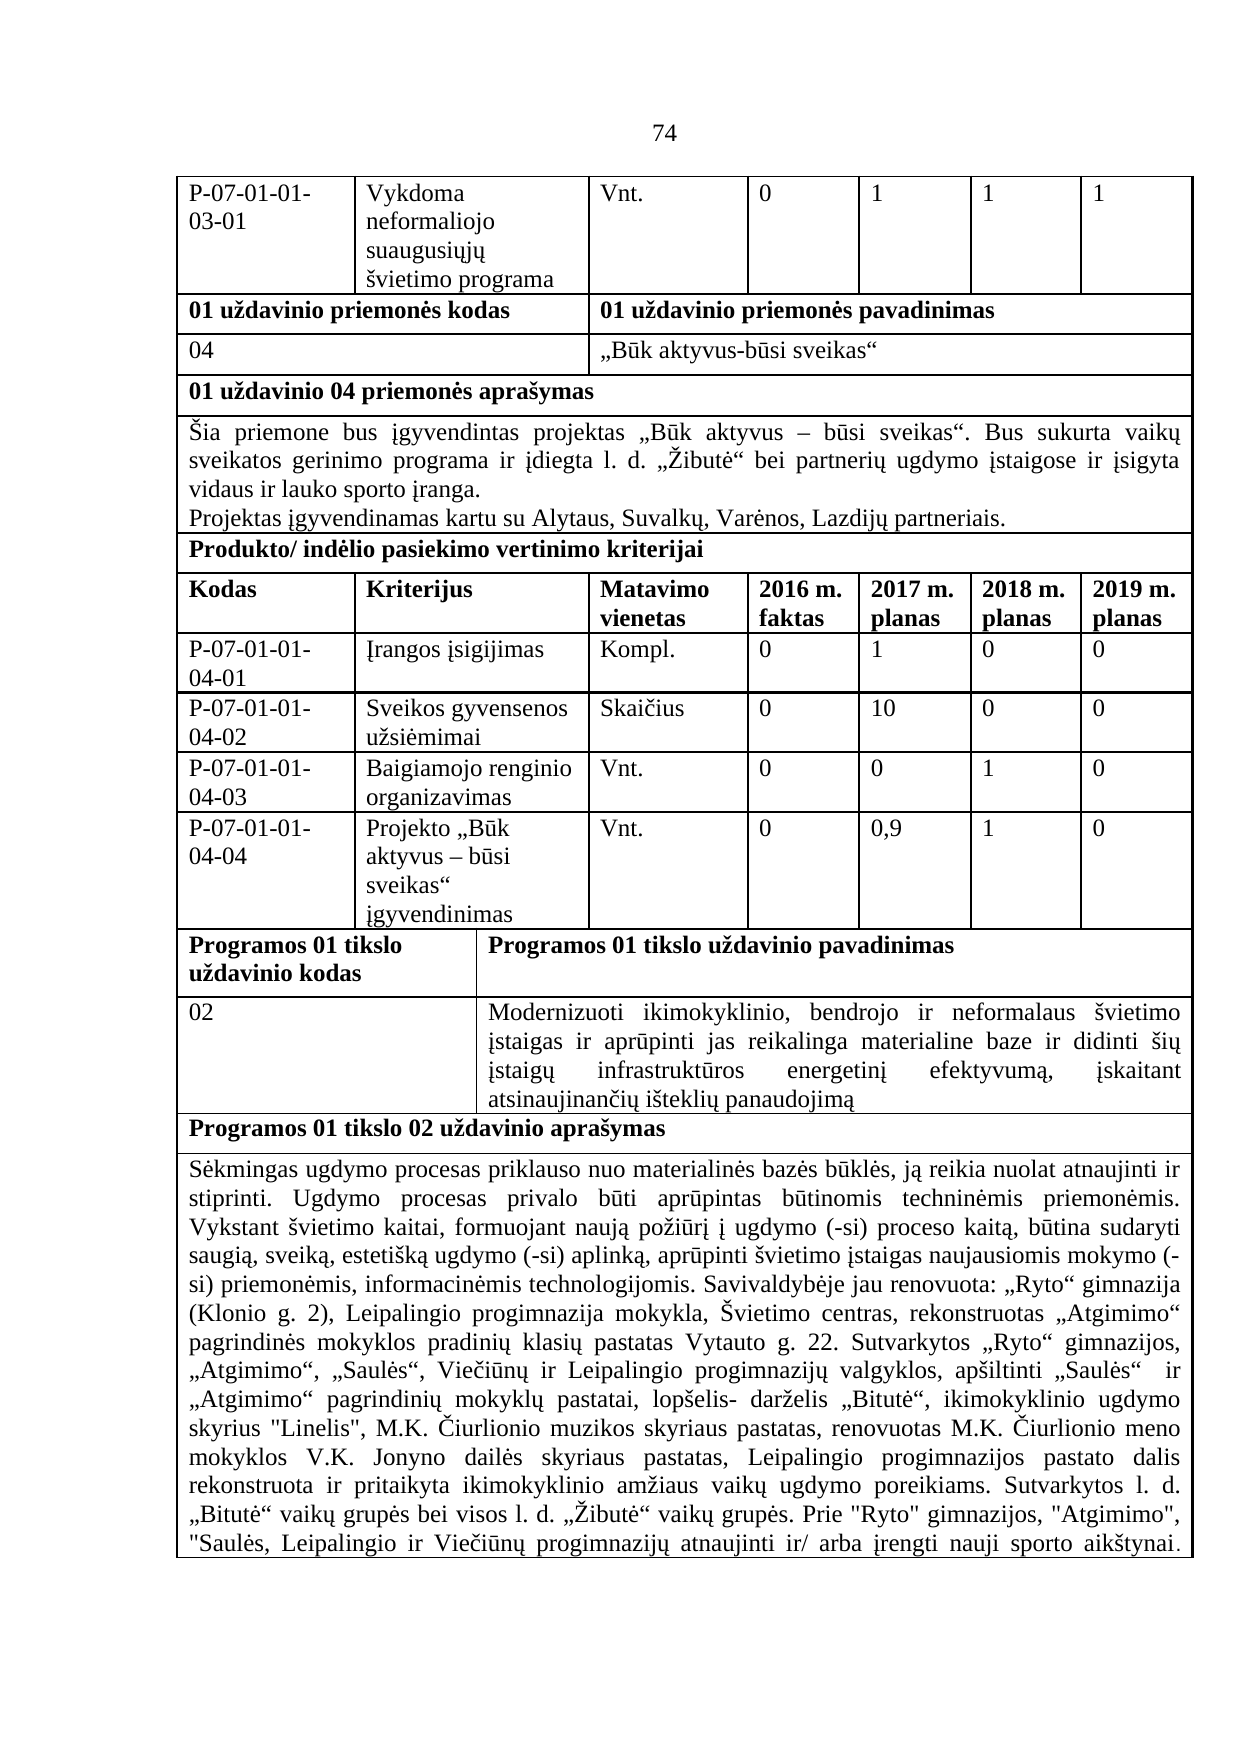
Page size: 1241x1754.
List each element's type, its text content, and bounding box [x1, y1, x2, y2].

table_cell 2017 m. planas [860, 574, 970, 632]
table_cell Vnt. [590, 177, 747, 293]
table_cell Programos 01 tikslo uždavinio pavadinimas [477, 930, 1191, 996]
table_cell P-07-01-01-04-02 [178, 694, 354, 751]
table_cell 1 [972, 177, 1080, 293]
table_cell 0,9 [860, 813, 970, 928]
table_cell P-07-01-01-03-01 [178, 177, 354, 293]
table_cell 0 [860, 753, 970, 811]
table_cell „Būk aktyvus-būsi sveikas“ [590, 335, 1191, 374]
table_cell 0 [1082, 634, 1191, 691]
table_cell Programos 01 tikslo 02 uždavinio aprašymas [178, 1114, 1191, 1153]
table_cell Vykdoma neformaliojo suaugusiųjų švietimo programa [356, 177, 588, 293]
table_cell 0 [1082, 694, 1191, 751]
table_cell 2019 m. planas [1082, 574, 1191, 632]
table_cell Vnt. [590, 753, 747, 811]
table_cell 2016 m. faktas [749, 574, 858, 632]
table_cell Sveikos gyvensenos užsiėmimai [356, 694, 588, 751]
table_cell 1 [860, 634, 970, 691]
table_cell 0 [972, 634, 1080, 691]
table_cell 0 [749, 813, 858, 928]
table_cell Šia priemone bus įgyvendintas projektas „Būk aktyvus – būsi sveikas“. Bus sukurta vaikų sveikatos gerinimo programa ir įdiegta l. d. „Žibutė“ bei partnerių ugdymo įstaigose ir įsigyta vidaus ir lauko sporto įranga. Projektas įgyvendinamas kartu su Alytaus, Suvalkų, Varėnos, Lazdijų partneriais. [178, 417, 1191, 532]
table_cell Programos 01 tikslo uždavinio kodas [178, 930, 476, 996]
table_cell 01 uždavinio 04 priemonės aprašymas [178, 376, 1191, 414]
table_cell Matavimo vienetas [590, 574, 747, 632]
table_cell 02 [178, 998, 476, 1112]
table_cell Sėkmingas ugdymo procesas priklauso nuo materialinės bazės būklės, ją reikia nuolat atnaujinti ir stiprinti. Ugdymo procesas privalo būti aprūpintas būtinomis techninėmis priemonėmis. Vykstant švietimo kaitai, formuojant naują požiūrį į ugdymo (-si) proceso kaitą, būtina sudaryti saugią, sveiką, estetišką ugdymo (-si) aplinką, aprūpinti švietimo įstaigas naujausiomis mokymo (-si) priemonėmis, informacinėmis technologijomis. Savivaldybėje jau renovuota: „Ryto“ gimnazija (Klonio g. 2), Leipalingio progimnazija mokykla, Švietimo centras, rekonstruotas „Atgimimo“ pagrindinės mokyklos pradinių klasių pastatas Vytauto g. 22. Sutvarkytos „Ryto“ gimnazijos, „Atgimimo“, „Saulės“, Viečiūnų ir Leipalingio progimnazijų valgyklos, apšiltinti „Saulės“ ir „Atgimimo“ pagrindinių mokyklų pastatai, lopšelis- darželis „Bitutė“, ikimokyklinio ugdymo skyrius "Linelis", M.K. Čiurlionio muzikos skyriaus pastatas, renovuotas M.K. Čiurlionio meno mokyklos V.K. Jonyno dailės skyriaus pastatas, Leipalingio progimnazijos pastato dalis rekonstruota ir pritaikyta ikimokyklinio amžiaus vaikų ugdymo poreikiams. Sutvarkytos l. d. „Bitutė“ vaikų grupės bei visos l. d. „Žibutė“ vaikų grupės. Prie "Ryto" gimnazijos, "Atgimimo", "Saulės, Leipalingio ir Viečiūnų progimnazijų atnaujinti ir/ arba įrengti nauji sporto aikštynai. [178, 1154, 1191, 1557]
table_cell P-07-01-01-04-03 [178, 753, 354, 811]
table_cell 0 [1082, 753, 1191, 811]
table_cell Projekto „Būk aktyvus – būsi sveikas“ įgyvendinimas [356, 813, 588, 928]
table_cell 1 [1082, 177, 1191, 293]
table_cell Kriterijus [356, 574, 588, 632]
table_cell Vnt. [590, 813, 747, 928]
table_cell P-07-01-01-04-01 [178, 634, 354, 691]
table_cell 10 [860, 694, 970, 751]
table_cell Kompl. [590, 634, 747, 691]
table_cell Modernizuoti ikimokyklinio, bendrojo ir neformalaus švietimo įstaigas ir aprūpinti jas reikalinga materialine baze ir didinti šių įstaigų infrastruktūros energetinį efektyvumą, įskaitant atsinaujinančių išteklių panaudojimą [477, 998, 1191, 1112]
table_cell 0 [749, 177, 858, 293]
table_cell Baigiamojo renginio organizavimas [356, 753, 588, 811]
table_cell Skaičius [590, 694, 747, 751]
table_cell 1 [972, 813, 1080, 928]
table_cell 0 [972, 694, 1080, 751]
table_cell 1 [972, 753, 1080, 811]
table_cell Produkto/ indėlio pasiekimo vertinimo kriterijai [178, 534, 1191, 572]
table_cell Įrangos įsigijimas [356, 634, 588, 691]
table_cell 01 uždavinio priemonės kodas [178, 295, 588, 333]
table_cell Kodas [178, 574, 354, 632]
table_cell P-07-01-01-04-04 [178, 813, 354, 928]
table_cell 04 [178, 335, 588, 374]
table_cell 1 [860, 177, 970, 293]
table_cell 2018 m. planas [972, 574, 1080, 632]
table_cell 0 [749, 753, 858, 811]
table_cell 0 [749, 694, 858, 751]
table_cell 01 uždavinio priemonės pavadinimas [590, 295, 1191, 333]
table_cell 0 [749, 634, 858, 691]
table_cell 0 [1082, 813, 1191, 928]
